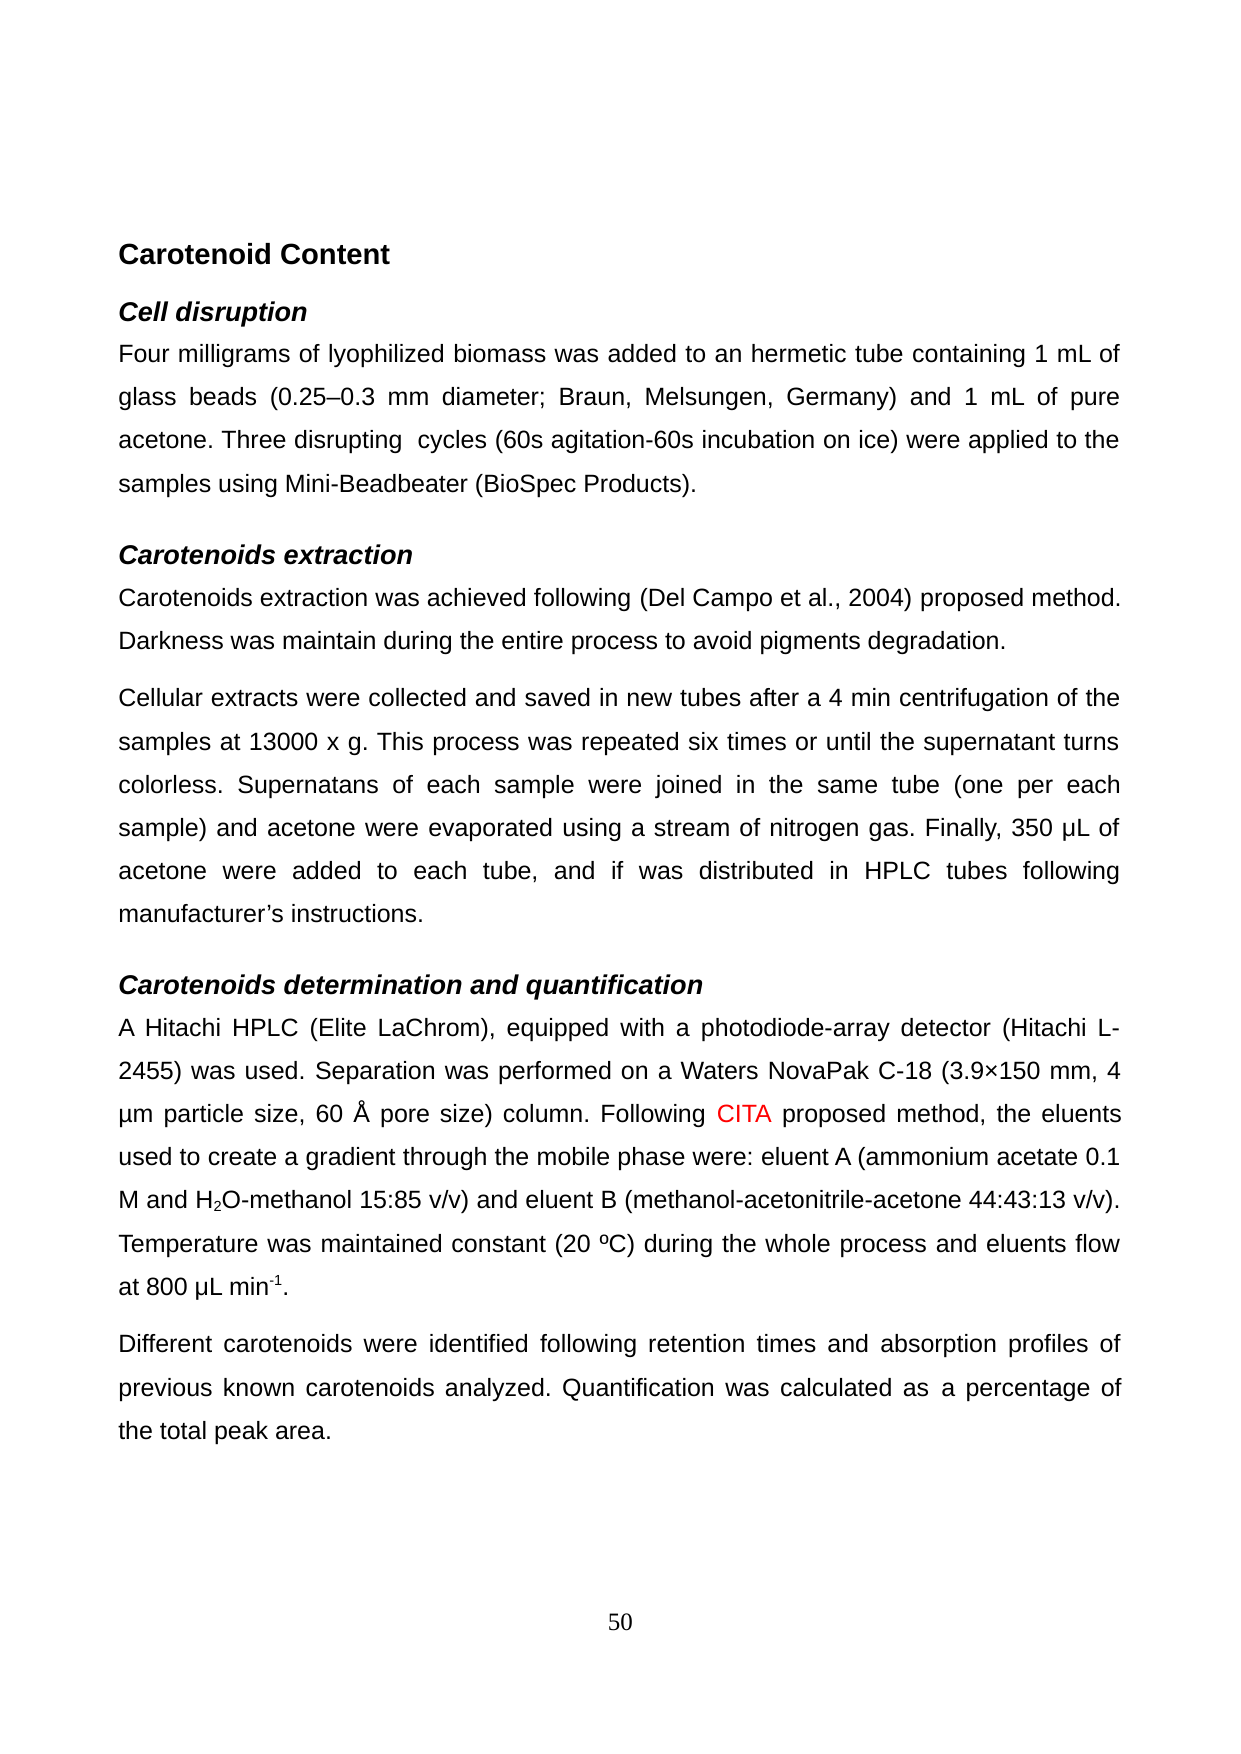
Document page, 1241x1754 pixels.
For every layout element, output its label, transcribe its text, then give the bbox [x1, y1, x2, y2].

subtitle Carotenoids extraction [118, 539, 1122, 570]
text Carotenoids extraction was achieved following (Del Campo et al., 2004)⁠ proposed method. Darkness was maintain during the entire process to avoid pigments degradation. [118, 583, 1122, 654]
text Four milligrams of lyophilized biomass was added to an hermetic tube containing 1 mL of glass beads (0.25–0.3 mm diameter; Braun, Melsungen, Germany) and 1 mL of pure acetone. Three disrupting cycles (60s agitation-60s incubation on ice) were applied to the samples using Mini-Beadbeater (BioSpec Products). [118, 339, 1122, 497]
subtitle Carotenoids determination and quantification [118, 969, 1122, 1001]
subtitle Cell disruption [118, 296, 1122, 327]
text A Hitachi HPLC (Elite LaChrom), equipped with a photodiode-array detector (Hitachi L-2455) was used. Separation was performed on a Waters NovaPak C-18 (3.9×150 mm, 4 µm particle size, 60 Å pore size) column. Following CITA proposed method, the eluents used to create a gradient through the mobile phase were: eluent A (ammonium acetate 0.1 M and H2O-methanol 15:85 v/v) and eluent B (methanol-acetonitrile-acetone 44:43:13 v/v). Temperature was maintained constant (20 ºC) during the whole process and eluents flow at 800 μL min-1. [118, 1013, 1122, 1301]
text Cellular extracts were collected and saved in new tubes after a 4 min centrifugation of the samples at 13000 x g. This process was repeated six times or until the supernatant turns colorless. Supernatans of each sample were joined in the same tube (one per each sample) and acetone were evaporated using a stream of nitrogen gas. Finally, 350 μL of acetone were added to each tube, and if was distributed in HPLC tubes following manufacturer’s instructions. [118, 683, 1122, 928]
text Different carotenoids were identified following retention times and absorption profiles of previous known carotenoids analyzed. Quantification was calculated as a percentage of the total peak area. [118, 1329, 1122, 1444]
subtitle Carotenoid Content [118, 237, 1122, 271]
